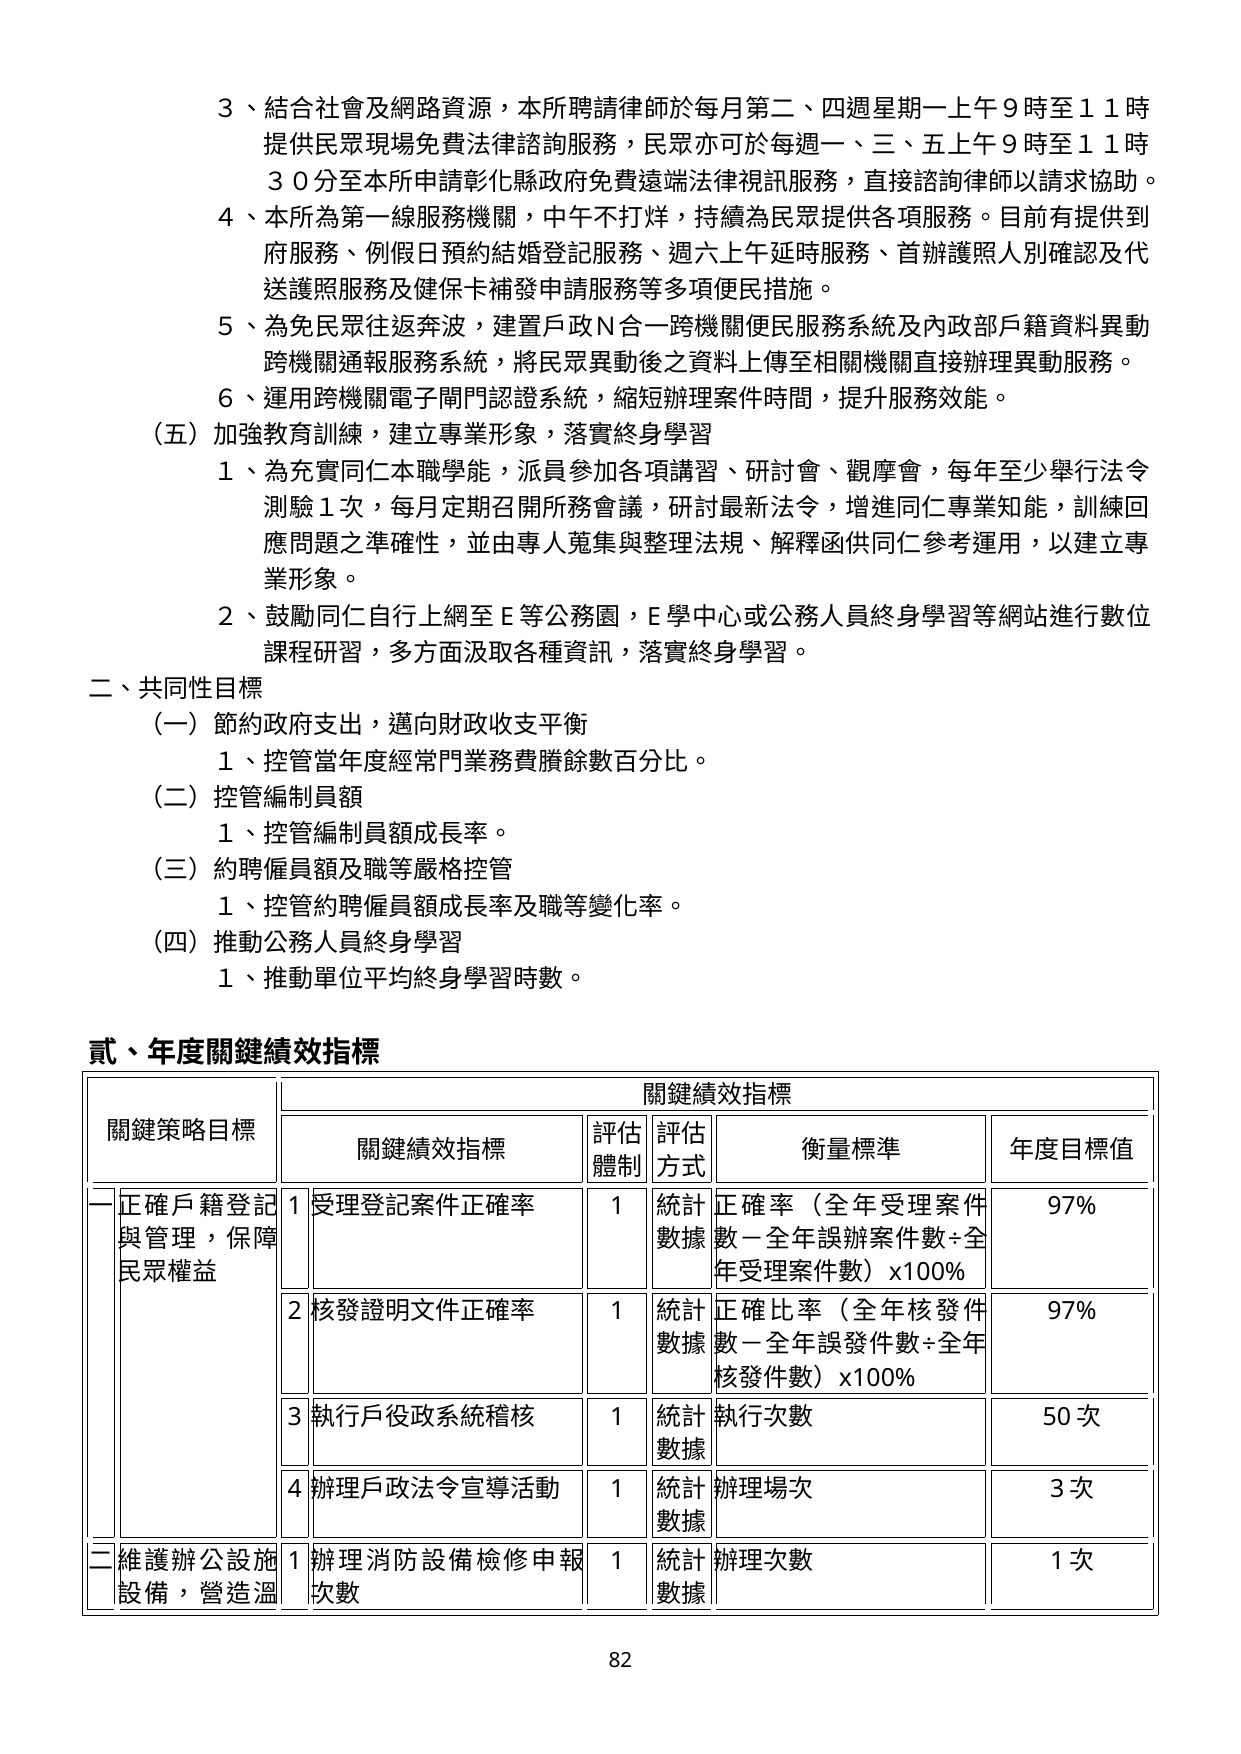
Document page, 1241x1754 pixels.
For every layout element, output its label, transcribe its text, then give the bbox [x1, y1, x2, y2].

table_header 關鍵績效指標 [278, 1072, 1156, 1110]
text １、控管約聘僱員額成長率及職等變化率。 [214, 886, 1152, 922]
table_cell 50次 [988, 1393, 1156, 1465]
table_cell 年度目標值 [988, 1110, 1156, 1182]
table_header 關鍵策略目標 [85, 1072, 278, 1182]
table_cell 統計數據 [649, 1465, 714, 1537]
table_cell 評估 方式 [649, 1111, 714, 1182]
text ２、鼓勵同仁自行上網至E等公務園，E學中心或公務人員終身學習等網站進行數位課程研習，多方面汲取各種資訊，落實終身學習。 [214, 596, 1152, 669]
table_cell 正確率（全年受理案件數－全年誤辦案件數÷全年受理案件數）x100% [714, 1182, 988, 1287]
table_cell 核發證明文件正確率 [311, 1288, 585, 1393]
table_cell 一 [85, 1182, 117, 1537]
table_cell 1 [585, 1465, 649, 1537]
text 二、共同性目標 [89, 669, 1152, 705]
table_cell 1次 [988, 1537, 1156, 1609]
text ５、為免民眾往返奔波，建置戶政Ｎ合一跨機關便民服務系統及內政部戶籍資料異動跨機關通報服務系統，將民眾異動後之資料上傳至相關機關直接辦理異動服務。 [214, 306, 1152, 379]
table_cell 統計數據 [649, 1288, 714, 1393]
table_cell 衡量標準 [714, 1111, 988, 1182]
table_cell 評估 體制 [585, 1111, 649, 1182]
table_cell 維護辦公設施設備，營造溫 [117, 1537, 278, 1609]
text （三）約聘僱員額及職等嚴格控管 [139, 850, 1152, 886]
table_cell 辦理次數 [714, 1537, 988, 1609]
table_cell 97% [988, 1288, 1156, 1393]
table_cell 正確戶籍登記與管理，保障民眾權益 [117, 1182, 278, 1537]
text （二）控管編制員額 [139, 777, 1152, 814]
table_cell 辦理消防設備檢修申報次數 [311, 1537, 585, 1609]
text ４、本所為第一線服務機關，中午不打烊，持續為民眾提供各項服務。目前有提供到府服務、例假日預約結婚登記服務、週六上午延時服務、首辦護照人別確認及代送護照服務及健保卡補發申請服務等多項便民措施。 [214, 197, 1152, 306]
table_cell 1 [278, 1537, 311, 1609]
table_cell 統計數據 [649, 1393, 714, 1465]
table_cell 3次 [988, 1465, 1156, 1537]
table_cell 1 [585, 1393, 649, 1465]
table_cell 執行次數 [714, 1393, 988, 1465]
table_cell 關鍵績效指標 [278, 1110, 585, 1182]
table_cell 統計數據 [649, 1537, 714, 1609]
table_cell 執行戶役政系統稽核 [311, 1393, 585, 1465]
table_cell 1 [278, 1182, 311, 1287]
table_cell 3 [278, 1393, 311, 1465]
table_cell 1 [585, 1182, 649, 1287]
text 貳、年度關鍵績效指標 [89, 1029, 1152, 1071]
text ６、運用跨機關電子閘門認證系統，縮短辦理案件時間，提升服務效能。 [214, 379, 1152, 415]
table_cell 1 [585, 1288, 649, 1393]
table_cell 辦理場次 [714, 1465, 988, 1537]
text ３、結合社會及網路資源，本所聘請律師於每月第二、四週星期一上午９時至１１時提供民眾現場免費法律諮詢服務，民眾亦可於每週一、三、五上午９時至１１時３０分至本所申請彰化縣政府免費遠端法律視訊服務，直接諮詢律師以請求協助。 [214, 89, 1152, 197]
text １、推動單位平均終身學習時數。 [214, 959, 1152, 995]
table_cell 辦理戶政法令宣導活動 [311, 1465, 585, 1537]
table_cell 受理登記案件正確率 [311, 1182, 585, 1287]
text １、控管當年度經常門業務費賸餘數百分比。 [214, 741, 1152, 777]
text （四）推動公務人員終身學習 [139, 922, 1152, 959]
table_cell 統計數據 [649, 1182, 714, 1287]
table_cell 2 [278, 1288, 311, 1393]
table_cell 4 [278, 1465, 311, 1537]
table_cell 正確比率（全年核發件數－全年誤發件數÷全年核發件數）x100% [714, 1288, 988, 1393]
text （一）節約政府支出，邁向財政收支平衡 [139, 705, 1152, 741]
text １、為充實同仁本職學能，派員參加各項講習、研討會、觀摩會，每年至少舉行法令測驗１次，每月定期召開所務會議，研討最新法令，增進同仁專業知能，訓練回應問題之準確性，並由專人蒐集與整理法規、解釋函供同仁參考運用，以建立專業形象。 [214, 451, 1152, 596]
table_cell 二 [85, 1537, 117, 1609]
table_cell 97% [988, 1182, 1156, 1287]
text （五）加強教育訓練，建立專業形象，落實終身學習 [139, 415, 1152, 451]
text １、控管編制員額成長率。 [214, 814, 1152, 850]
table_cell 1 [585, 1537, 649, 1609]
